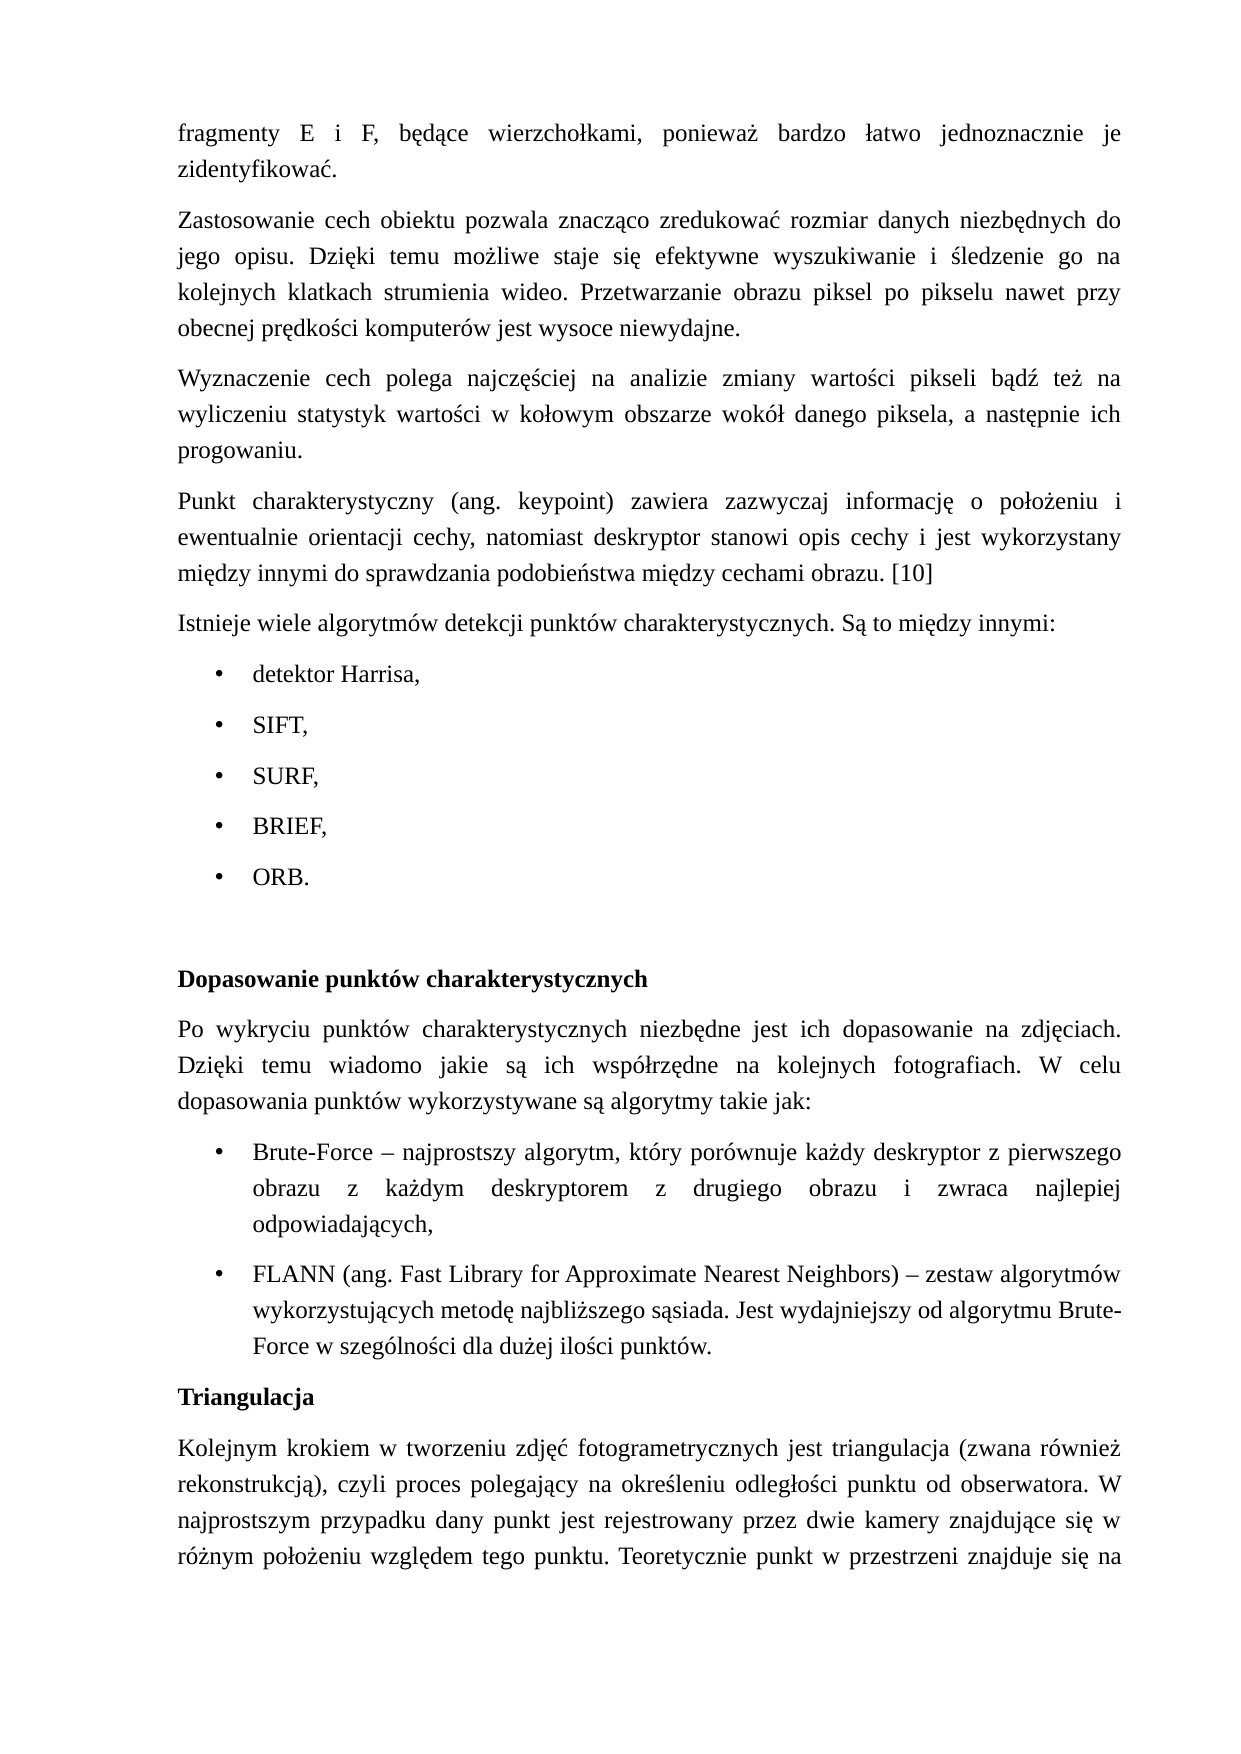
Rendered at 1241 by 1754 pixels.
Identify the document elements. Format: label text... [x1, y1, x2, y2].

list SURF, [215, 761, 1122, 789]
text Triangulacja [177, 1382, 1122, 1411]
text Istnieje wiele algorytmów detekcji punktów charakterystycznych. Są to między innymi: [177, 608, 1122, 637]
text Kolejnym krokiem w tworzeniu zdjęć fotogrametrycznych jest triangulacja (zwana również rekonstrukcją), czyli proces polegający na określeniu odległości punktu od obserwatora. W najprostszym przypadku dany punkt jest rejestrowany przez dwie kamery znajdujące się w różnym położeniu względem tego punktu. Teoretycznie punkt w przestrzeni znajduje się na [177, 1433, 1122, 1569]
text Po wykryciu punktów charakterystycznych niezbędne jest ich dopasowanie na zdjęciach. Dzięki temu wiadomo jakie są ich współrzędne na kolejnych fotografiach. W celu dopasowania punktów wykorzystywane są algorytmy takie jak: [177, 1014, 1122, 1115]
text fragmenty E i F, będące wierzchołkami, ponieważ bardzo łatwo jednoznacznie je zidentyfikować. [177, 118, 1122, 183]
list SIFT, [215, 710, 1122, 739]
text Punkt charakterystyczny (ang. keypoint) zawiera zazwyczaj informację o położeniu i ewentualnie orientacji cechy, natomiast deskryptor stanowi opis cechy i jest wykorzystany między innymi do sprawdzania podobieństwa między cechami obrazu. [10] [177, 486, 1122, 587]
text Dopasowanie punktów charakterystycznych [177, 964, 1122, 992]
list Brute-Force – najprostszy algorytm, który porównuje każdy deskryptor z pierwszego obrazu z każdym deskryptorem z drugiego obrazu i zwraca najlepiej odpowiadających, [215, 1137, 1122, 1238]
list ORB. [215, 862, 1122, 891]
text Zastosowanie cech obiektu pozwala znacząco zredukować rozmiar danych niezbędnych do jego opisu. Dzięki temu możliwe staje się efektywne wyszukiwanie i śledzenie go na kolejnych klatkach strumienia wideo. Przetwarzanie obrazu piksel po pikselu nawet przy obecnej prędkości komputerów jest wysoce niewydajne. [177, 205, 1122, 341]
list detektor Harrisa, [215, 659, 1122, 688]
list BRIEF, [215, 811, 1122, 840]
list FLANN (ang. Fast Library for Approximate Nearest Neighbors) – zestaw algorytmów wykorzystujących metodę najbliższego sąsiada. Jest wydajniejszy od algorytmu Brute-Force w szególności dla dużej ilości punktów. [215, 1259, 1122, 1360]
text Wyznaczenie cech polega najczęściej na analizie zmiany wartości pikseli bądź też na wyliczeniu statystyk wartości w kołowym obszarze wokół danego piksela, a następnie ich progowaniu. [177, 363, 1122, 464]
